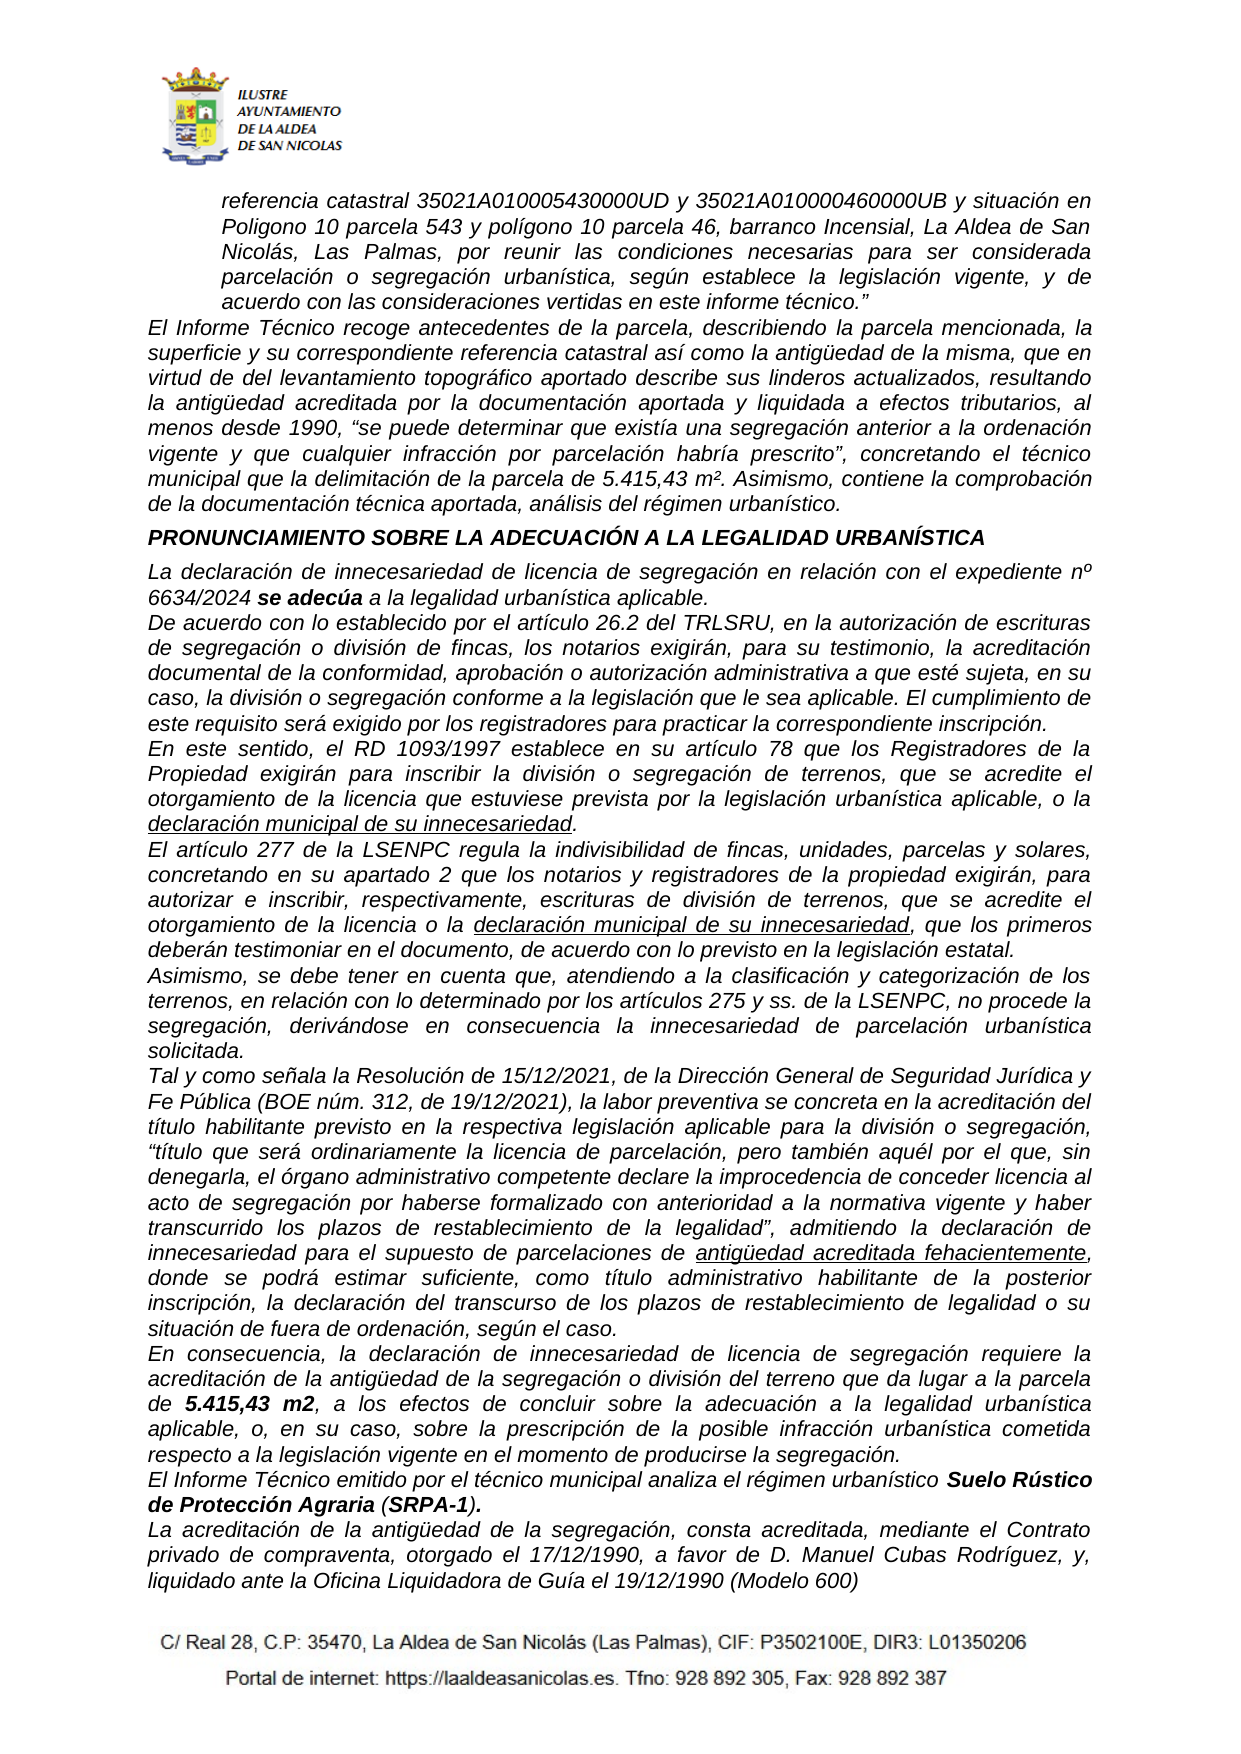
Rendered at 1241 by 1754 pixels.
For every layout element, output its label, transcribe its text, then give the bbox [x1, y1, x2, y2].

text Tal y como señala la Resolución de 15/12/2021, de la Dirección General de Seguridad Jurídica y Fe Pública (BOE núm. 312, de 19/12/2021), la labor preventiva se concreta en la acreditación del título habilitante previsto en la respectiva legislación aplicable para la división o segregación, “título que será ordinariamente la licencia de parcelación, pero también aquél por el que, sin denegarla, el órgano administrativo competente declare la improcedencia de conceder licencia al acto de segregación por haberse formalizado con anterioridad a la normativa vigente y haber transcurrido los plazos de restablecimiento de la legalidad”, admitiendo la declaración de innecesariedad para el supuesto de parcelaciones de antigüedad acreditada fehacientemente, donde se podrá estimar suficiente, como título administrativo habilitante de la posterior inscripción, la declaración del transcurso de los plazos de restablecimiento de legalidad o su situación de fuera de ordenación, según el caso. [148, 1063, 1093, 1341]
text En este sentido, el RD 1093/1997 establece en su artículo 78 que los Registradores de la Propiedad exigirán para inscribir la división o segregación de terrenos, que se acredite el otorgamiento de la licencia que estuviese prevista por la legislación urbanística aplicable, o la declaración municipal de su innecesariedad. [148, 736, 1093, 837]
text El Informe Técnico recoge antecedentes de la parcela, describiendo la parcela mencionada, la superficie y su correspondiente referencia catastral así como la antigüedad de la misma, que en virtud de del levantamiento topográfico aportado describe sus linderos actualizados, resultando la antigüedad acreditada por la documentación aportada y liquidada a efectos tributarios, al menos desde 1990, “se puede determinar que existía una segregación anterior a la ordenación vigente y que cualquier infracción por parcelación habría prescrito”, concretando el técnico municipal que la delimitación de la parcela de 5.415,43 m². Asimismo, contiene la comprobación de la documentación técnica aportada, análisis del régimen urbanístico. [148, 314, 1093, 516]
text En consecuencia, la declaración de innecesariedad de licencia de segregación requiere la acreditación de la antigüedad de la segregación o división del terreno que da lugar a la parcela de 5.415,43 m2, a los efectos de concluir sobre la adecuación a la legalidad urbanística aplicable, o, en su caso, sobre la prescripción de la posible infracción urbanística cometida respecto a la legislación vigente en el momento de producirse la segregación. [148, 1341, 1093, 1467]
picture [148, 1626, 1034, 1694]
text El artículo 277 de la LSENPC regula la indivisibilidad de fincas, unidades, parcelas y solares, concretando en su apartado 2 que los notarios y registradores de la propiedad exigirán, para autorizar e inscribir, respectivamente, escrituras de división de terrenos, que se acredite el otorgamiento de la licencia o la declaración municipal de su innecesariedad, que los primeros deberán testimoniar en el documento, de acuerdo con lo previsto en la legislación estatal. [148, 837, 1093, 963]
text La acreditación de la antigüedad de la segregación, consta acreditada, mediante el Contrato privado de compraventa, otorgado el 17/12/1990, a favor de D. Manuel Cubas Rodríguez, y, liquidado ante la Oficina Liquidadora de Guía el 19/12/1990 (Modelo 600) [148, 1517, 1093, 1593]
text El Informe Técnico emitido por el técnico municipal analiza el régimen urbanístico Suelo Rústico de Protección Agraria (SRPA-1). [148, 1467, 1093, 1517]
subtitle PRONUNCIAMIENTO SOBRE LA ADECUACIÓN A LA LEGALIDAD URBANÍSTICA [148, 525, 1093, 550]
text Asimismo, se debe tener en cuenta que, atendiendo a la clasificación y categorización de los terrenos, en relación con lo determinado por los artículos 275 y ss. de la LSENPC, no procede la segregación, derivándose en consecuencia la innecesariedad de parcelación urbanística solicitada. [148, 963, 1093, 1063]
text De acuerdo con lo establecido por el artículo 26.2 del TRLSRU, en la autorización de escrituras de segregación o división de fincas, los notarios exigirán, para su testimonio, la acreditación documental de la conformidad, aprobación o autorización administrativa a que esté sujeta, en su caso, la división o segregación conforme a la legislación que le sea aplicable. El cumplimiento de este requisito será exigido por los registradores para practicar la correspondiente inscripción. [148, 610, 1093, 736]
text referencia catastral 35021A010005430000UD y 35021A010000460000UB y situación en Poligono 10 parcela 543 y polígono 10 parcela 46, barranco Incensial, La Aldea de San Nicolás, Las Palmas, por reunir las condiciones necesarias para ser considerada parcelación o segregación urbanística, según establece la legislación vigente, y de acuerdo con las consideraciones vertidas en este informe técnico.” [221, 188, 1093, 314]
text La declaración de innecesariedad de licencia de segregación en relación con el expediente nº 6634/2024 se adecúa a la legalidad urbanística aplicable. [148, 559, 1093, 610]
picture [148, 59, 358, 173]
